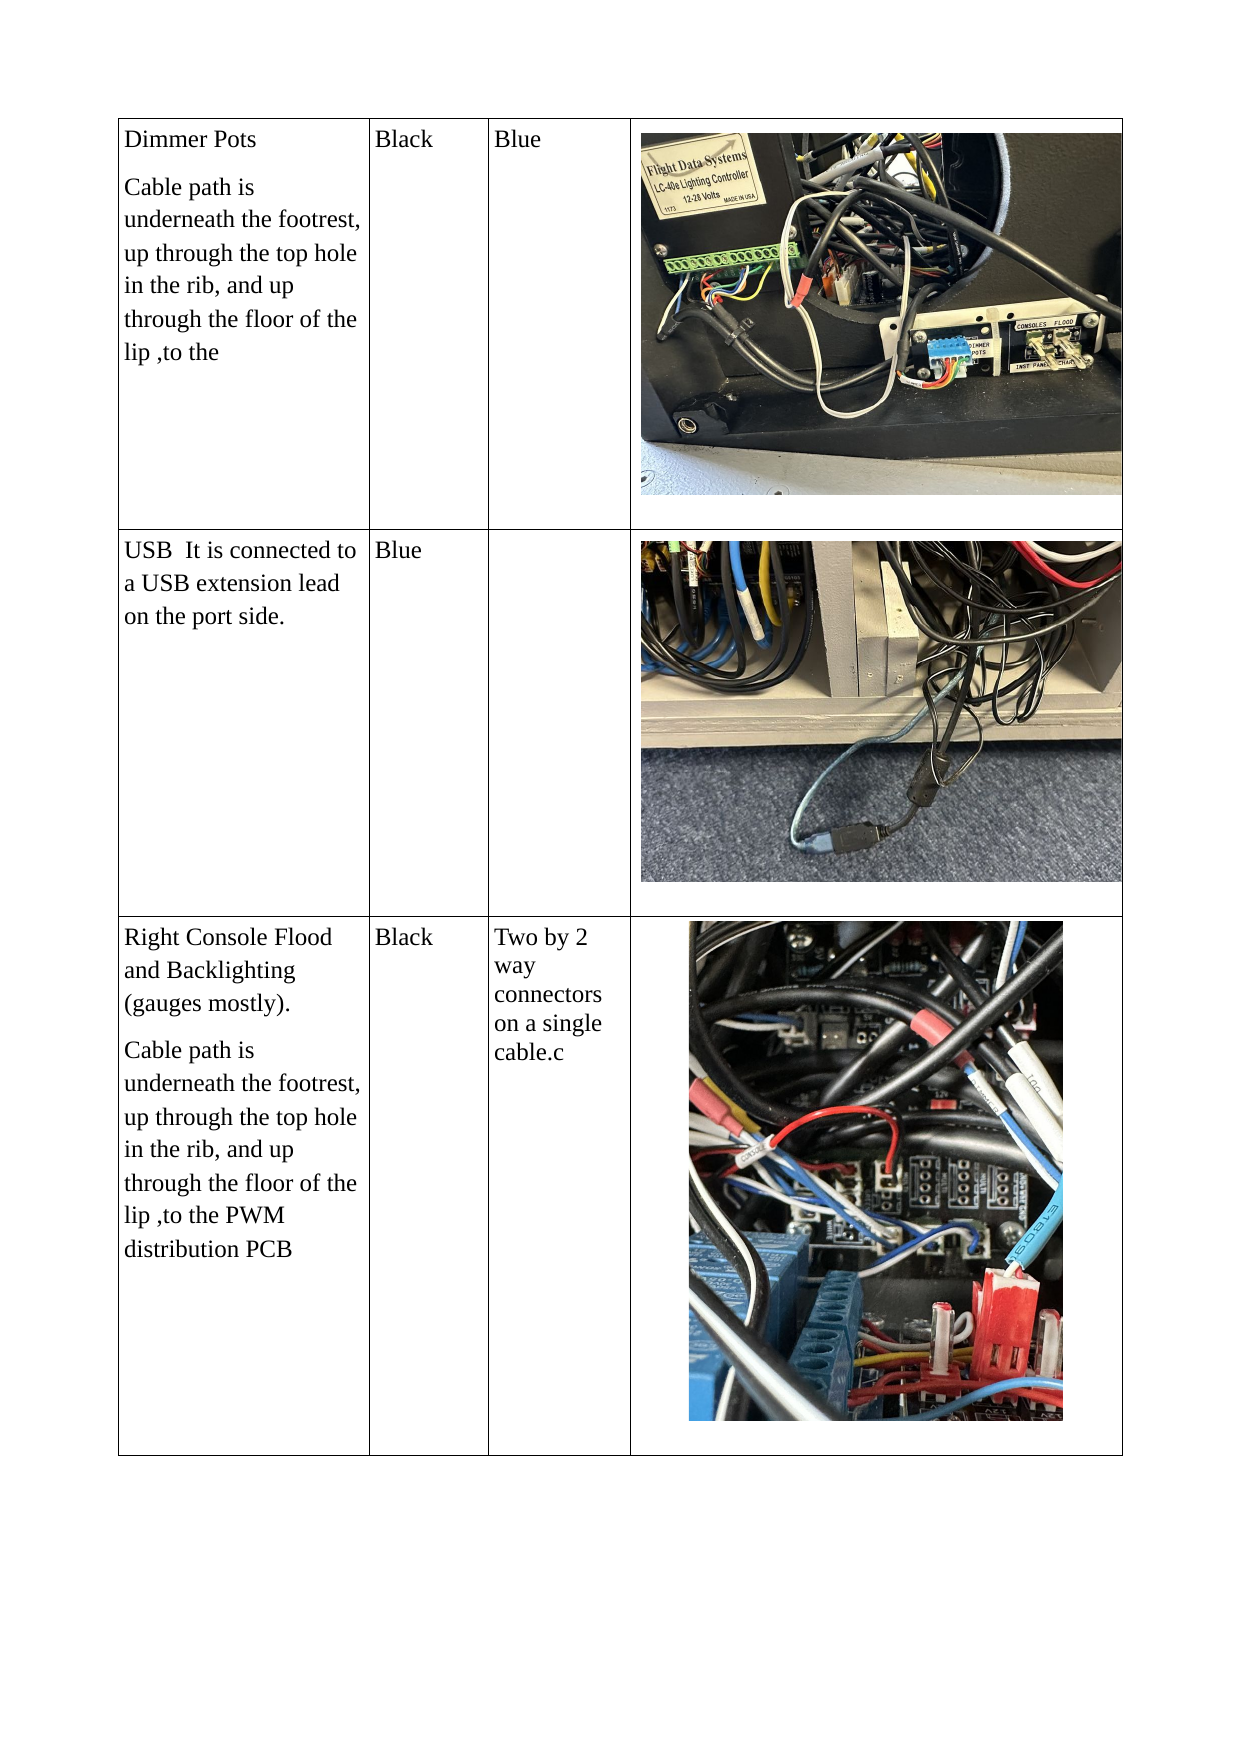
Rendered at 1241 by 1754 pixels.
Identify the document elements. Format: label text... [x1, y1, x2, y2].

picture [688, 921, 1063, 1421]
table_cell Dimmer Pots Cable path is underneath the footrest, up through the top hole in the rib, and up through the floor of the lip ,to the [119, 119, 369, 529]
table_cell Right Console Flood and Backlighting (gauges mostly). Cable path is underneath the footrest, up through the top hole in the rib, and up through the floor of the lip ,to the PWM distribution PCB [119, 917, 369, 1455]
picture [641, 541, 1122, 882]
table_cell Two by 2 way connectors on a single cable.c [489, 917, 630, 1455]
table_cell Blue [489, 119, 630, 529]
picture [641, 133, 1122, 495]
table_cell [631, 530, 1122, 916]
table_cell [631, 119, 1122, 529]
table_cell USB It is connected to a USB extension lead on the port side. [119, 530, 369, 916]
table_cell Black [370, 917, 488, 1455]
table_cell [489, 530, 630, 916]
table_cell Black [370, 119, 488, 529]
table_cell [631, 917, 1122, 1455]
table_cell Blue [370, 530, 488, 916]
